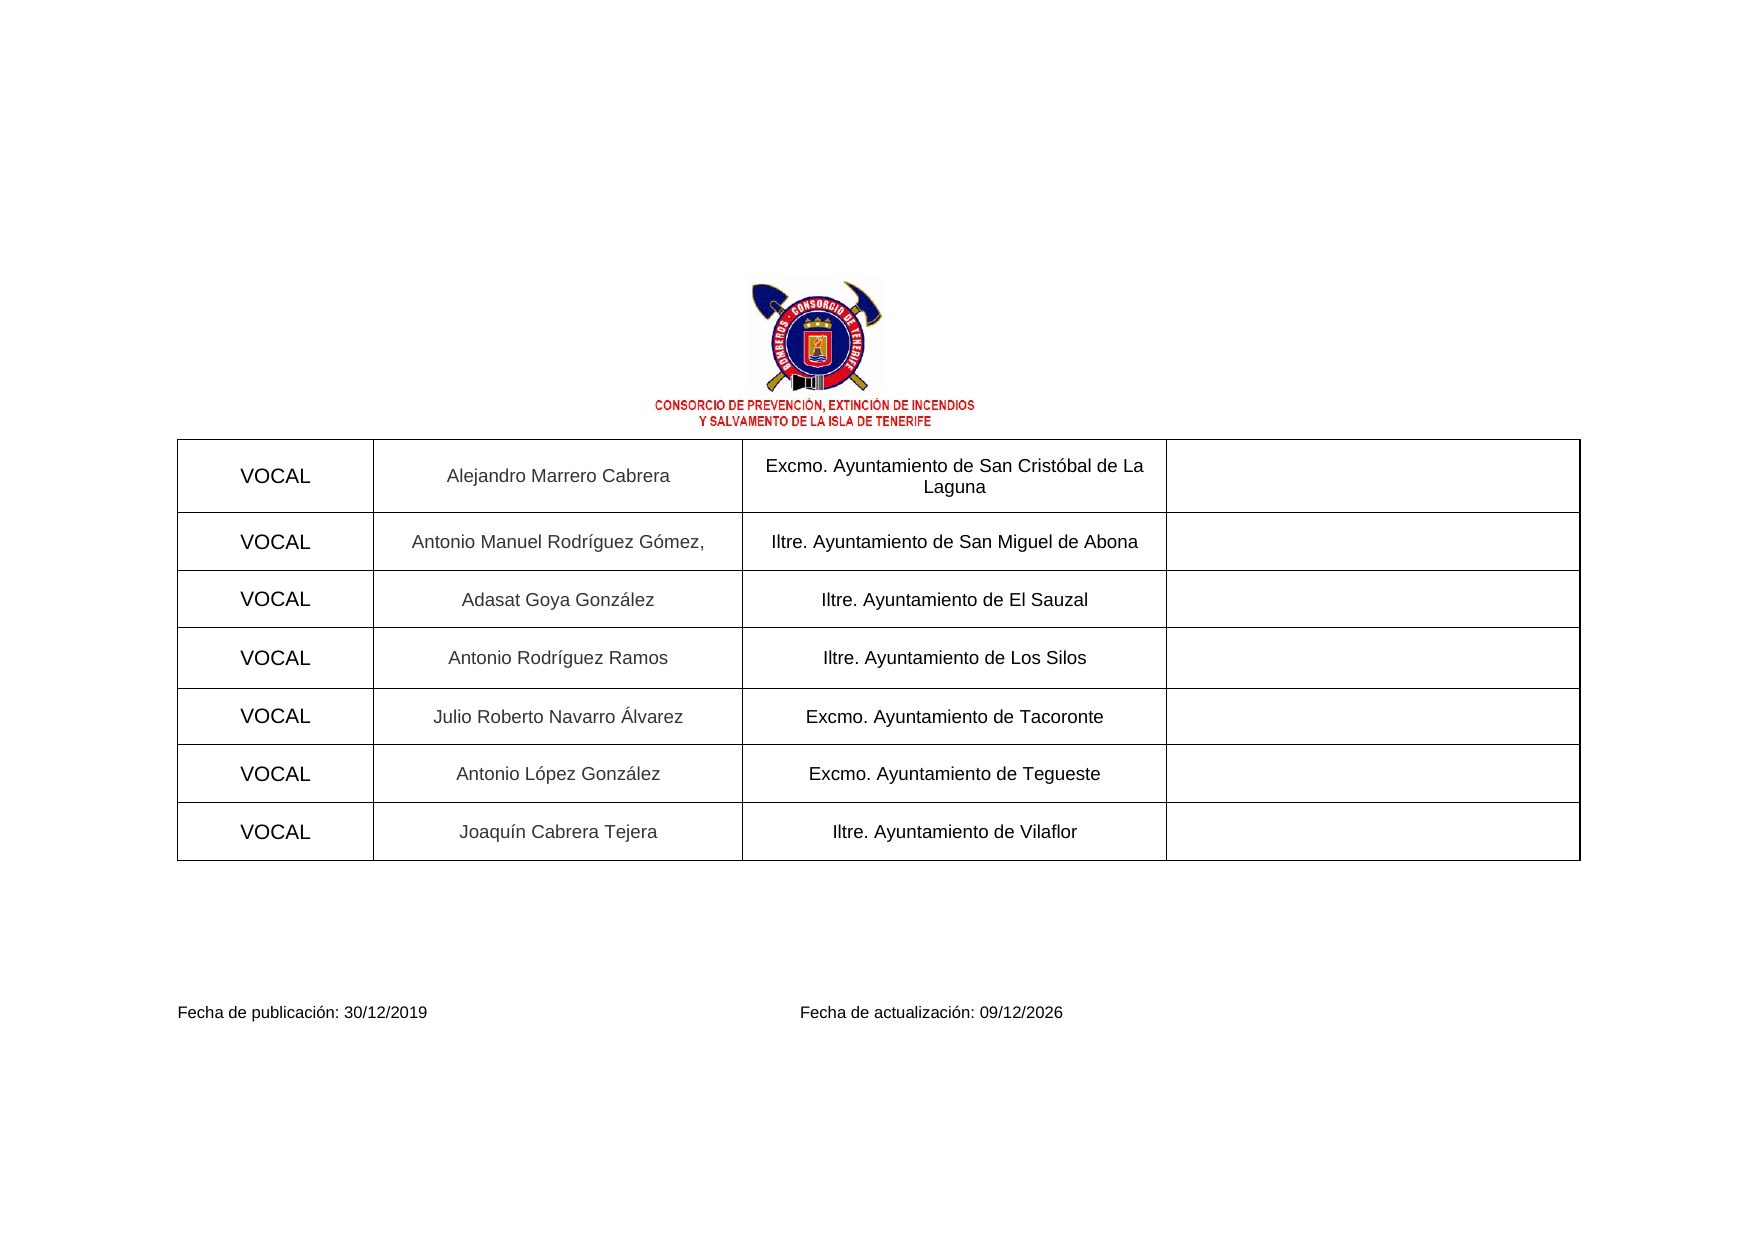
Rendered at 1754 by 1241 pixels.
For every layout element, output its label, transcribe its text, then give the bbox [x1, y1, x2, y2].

table_cell [1167, 745, 1579, 802]
table_cell Excmo. Ayuntamiento de Tegueste [743, 745, 1166, 802]
table_cell Joaquín Cabrera Tejera [374, 803, 742, 860]
table_cell Excmo. Ayuntamiento de San Cristóbal de La Laguna [743, 440, 1166, 512]
table_cell Antonio Rodríguez Ramos [374, 628, 742, 687]
table_cell Excmo. Ayuntamiento de Tacoronte [743, 689, 1166, 744]
table_cell [1167, 571, 1579, 627]
table_cell VOCAL [178, 571, 373, 627]
table_cell Iltre. Ayuntamiento de El Sauzal [743, 571, 1166, 627]
table_cell VOCAL [178, 440, 373, 512]
table_cell Iltre. Ayuntamiento de Vilaflor [743, 803, 1166, 860]
table_cell [1167, 513, 1579, 570]
table_cell Alejandro Marrero Cabrera [374, 440, 742, 512]
table_cell VOCAL [178, 745, 373, 802]
table_cell [1167, 689, 1579, 744]
table_cell Adasat Goya González [374, 571, 742, 627]
table_cell Iltre. Ayuntamiento de Los Silos [743, 628, 1166, 687]
table_cell [1167, 628, 1579, 687]
table_cell VOCAL [178, 803, 373, 860]
table_cell [1167, 803, 1579, 860]
table_cell VOCAL [178, 689, 373, 744]
table_cell Antonio Manuel Rodríguez Gómez, [374, 513, 742, 570]
table_cell Iltre. Ayuntamiento de San Miguel de Abona [743, 513, 1166, 570]
table_cell Julio Roberto Navarro Álvarez [374, 689, 742, 744]
table_cell [1167, 440, 1579, 512]
table_cell VOCAL [178, 513, 373, 570]
table_cell Antonio López González [374, 745, 742, 802]
table_cell VOCAL [178, 628, 373, 687]
